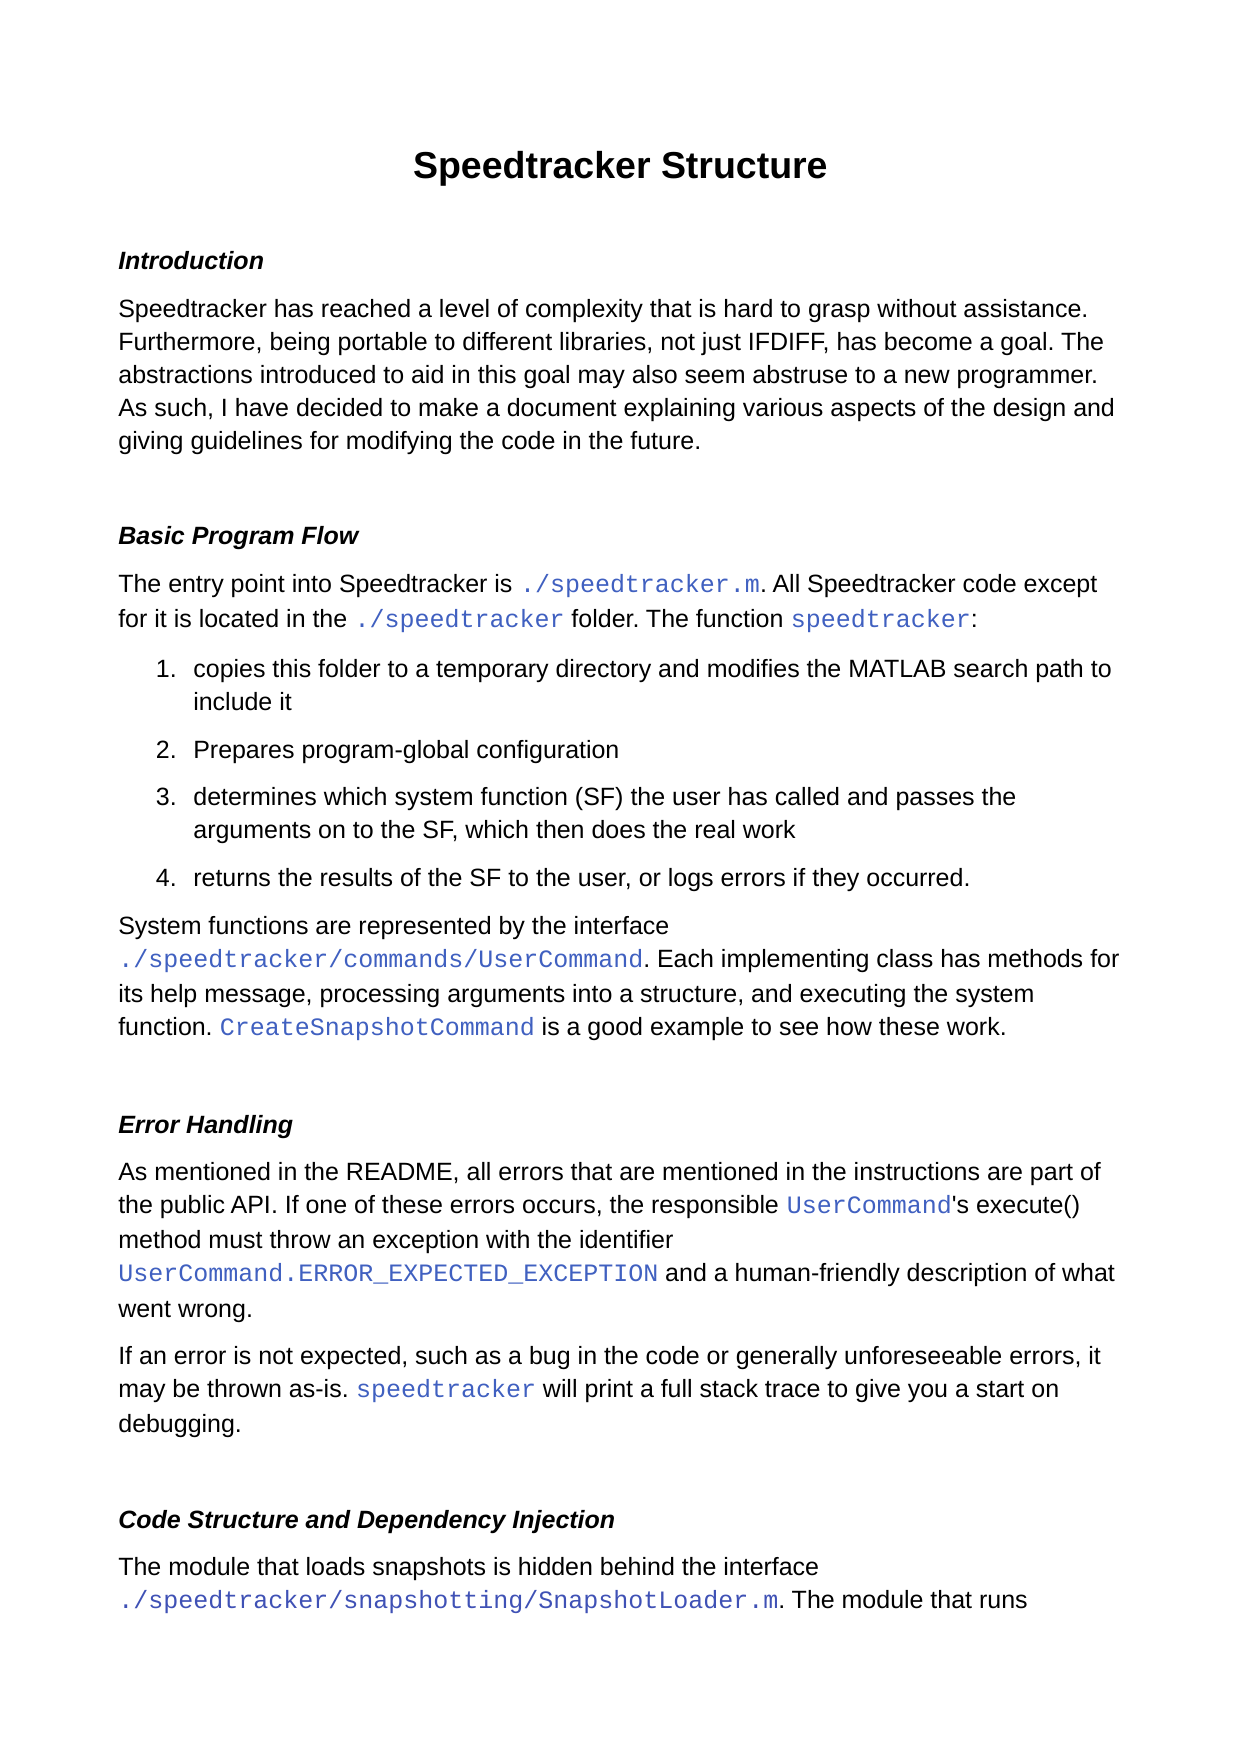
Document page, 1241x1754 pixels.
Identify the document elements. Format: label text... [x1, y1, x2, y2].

list returns the results of the SF to the user, or logs errors if they occurred. [156, 863, 1122, 892]
text System functions are represented by the interface ./speedtracker/commands/UserCommand. Each implementing class has methods for its help message, processing arguments into a structure, and executing the system function. CreateSnapshotCommand is a good example to see how these work. [118, 911, 1122, 1043]
list Prepares program-global configuration [156, 735, 1122, 763]
text Basic Program Flow [118, 521, 1122, 550]
text The entry point into Speedtracker is ./speedtracker.m. All Speedtracker code except for it is located in the ./speedtracker folder. The function speedtracker: [118, 569, 1122, 635]
text If an error is not expected, such as a bug in the code or generally unforeseeable errors, it may be thrown as-is. speedtracker will print a full stack trace to give you a start on debugging. [118, 1341, 1122, 1438]
text Error Handling [118, 1109, 1122, 1138]
text Speedtracker has reached a level of complexity that is hard to grasp without assistance. Furthermore, being portable to different libraries, not just IFDIFF, has become a goal. The abstractions introduced to aid in this goal may also seem abstruse to a new programmer. As such, I have decided to make a document explaining various aspects of the design and giving guidelines for modifying the code in the future. [118, 294, 1122, 455]
text The module that loads snapshots is hidden behind the interface ./speedtracker/snapshotting/SnapshotLoader.m. The module that runs [118, 1552, 1122, 1616]
text As mentioned in the README, all errors that are mentioned in the instructions are part of the public API. If one of these errors occurs, the responsible UserCommand's execute() method must throw an exception with the identifier UserCommand.ERROR_EXPECTED_EXCEPTION and a human-friendly description of what went wrong. [118, 1157, 1122, 1322]
list copies this folder to a temporary directory and modifies the MATLAB search path to include it [156, 654, 1122, 716]
list determines which system function (SF) the user has called and passes the arguments on to the SF, which then does the real work [156, 782, 1122, 844]
subtitle Speedtracker Structure [118, 143, 1122, 186]
text Code Structure and Dependency Injection [118, 1505, 1122, 1533]
text Introduction [118, 246, 1122, 275]
